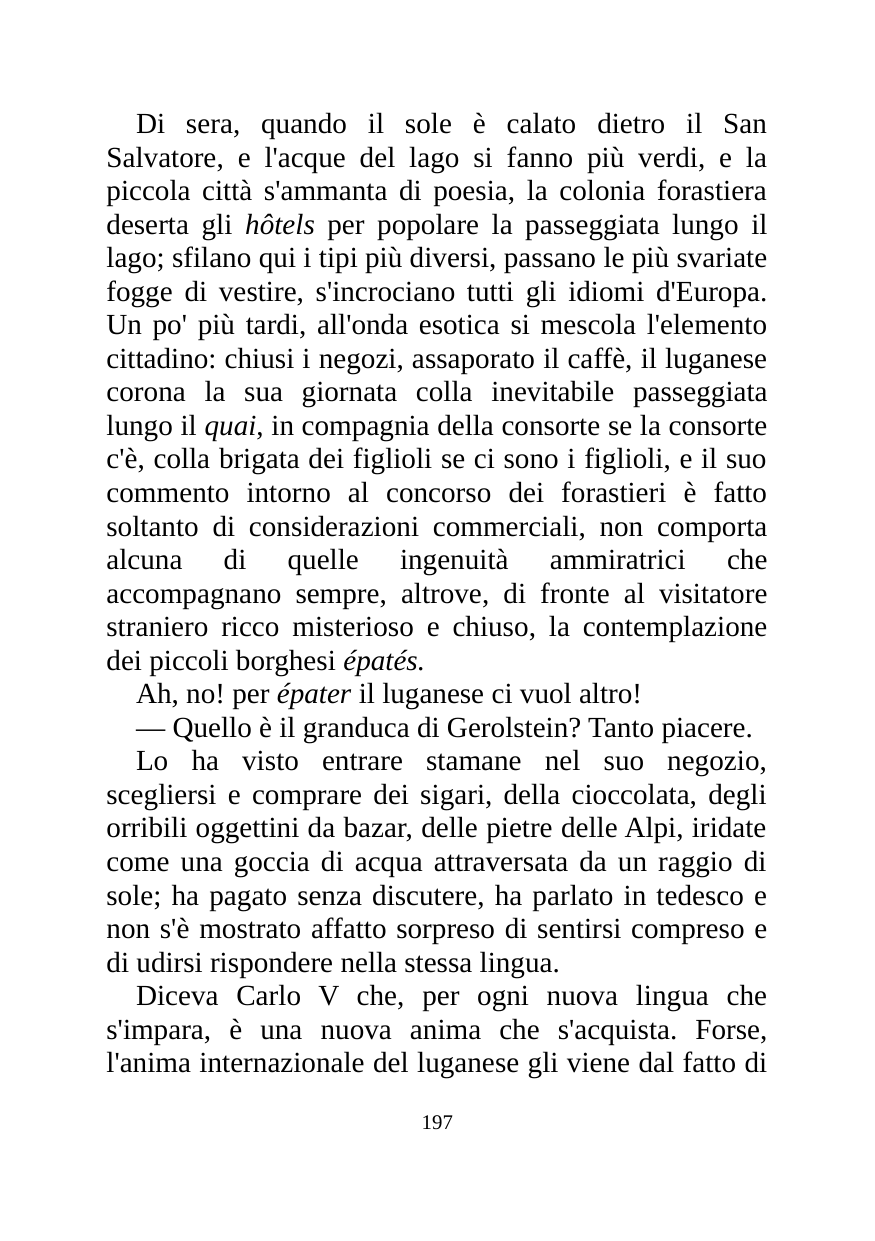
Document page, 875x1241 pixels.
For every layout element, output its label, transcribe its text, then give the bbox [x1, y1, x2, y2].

text — Quello è il granduca di Gerolstein? Tanto piacere. [106, 710, 768, 743]
text Diceva Carlo V che, per ogni nuova lingua che s'impara, è una nuova anima che s'acquista. Forse, l'anima internazionale del luganese gli viene dal fatto di [106, 978, 768, 1079]
text Di sera, quando il sole è calato dietro il San Salvatore, e l'acque del lago si fanno più verdi, e la piccola città s'ammanta di poesia, la colonia forastiera deserta gli hôtels per popolare la passeggiata lungo il lago; sfilano qui i tipi più diversi, passano le più svariate fogge di vestire, s'incrociano tutti gli idiomi d'Europa. Un po' più tardi, all'onda esotica si mescola l'elemento cittadino: chiusi i negozi, assaporato il caffè, il luganese corona la sua giornata colla inevitabile passeggiata lungo il quai, in compagnia della consorte se la consorte c'è, colla brigata dei figlioli se ci sono i figlioli, e il suo commento intorno al concorso dei forastieri è fatto soltanto di considerazioni commerciali, non comporta alcuna di quelle ingenuità ammiratrici che accompagnano sempre, altrove, di fronte al visitatore straniero ricco misterioso e chiuso, la contemplazione dei piccoli borghesi épatés. [106, 106, 768, 676]
text Ah, no! per épater il luganese ci vuol altro! [106, 676, 768, 710]
text Lo ha visto entrare stamane nel suo negozio, scegliersi e comprare dei sigari, della cioccolata, degli orribili oggettini da bazar, delle pietre delle Alpi, iridate come una goccia di acqua attraversata da un raggio di sole; ha pagato senza discutere, ha parlato in tedesco e non s'è mostrato affatto sorpreso di sentirsi compreso e di udirsi rispondere nella stessa lingua. [106, 743, 768, 978]
